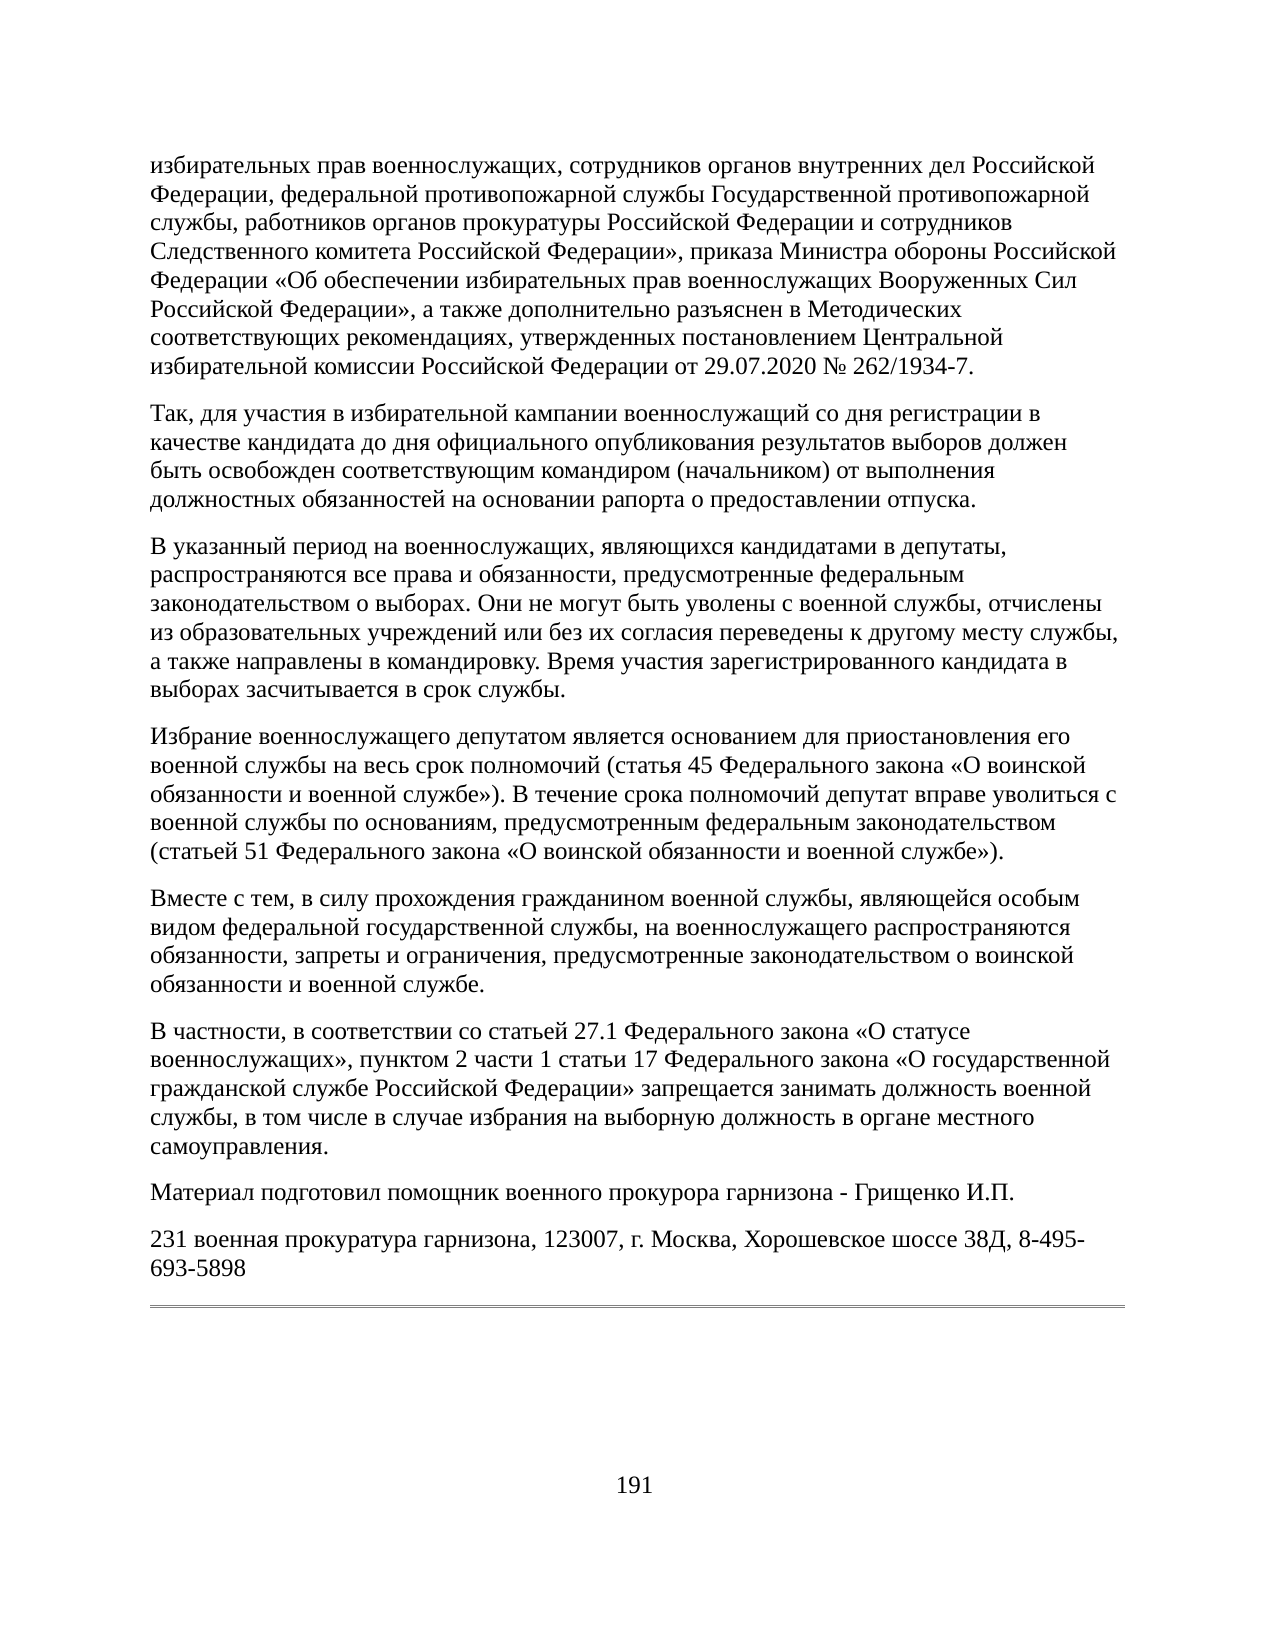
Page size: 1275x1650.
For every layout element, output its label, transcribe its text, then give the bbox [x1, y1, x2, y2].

text В частности, в соответствии со статьей 27.1 Федерального закона «О статусе военнослужащих», пунктом 2 части 1 статьи 17 Федерального закона «О государственной гражданской службе Российской Федерации» запрещается занимать должность военной службы, в том числе в случае избрания на выборную должность в органе местного самоуправления. [150, 1016, 1125, 1159]
text избирательных прав военнослужащих, сотрудников органов внутренних дел Российской Федерации, федеральной противопожарной службы Государственной противопожарной службы, работников органов прокуратуры Российской Федерации и сотрудников Следственного комитета Российской Федерации», приказа Министра обороны Российской Федерации «Об обеспечении избирательных прав военнослужащих Вооруженных Сил Российской Федерации», а также дополнительно разъяснен в Методических соответствующих рекомендациях, утвержденных постановлением Центральной избирательной комиссии Российской Федерации от 29.07.2020 № 262/1934-7. [150, 150, 1125, 380]
text В указанный период на военнослужащих, являющихся кандидатами в депутаты, распространяются все права и обязанности, предусмотренные федеральным законодательством о выборах. Они не могут быть уволены с военной службы, отчислены из образовательных учреждений или без их согласия переведены к другому месту службы, а также направлены в командировку. Время участия зарегистрированного кандидата в выборах засчитывается в срок службы. [150, 531, 1125, 703]
text Материал подготовил помощник военного прокурора гарнизона - Грищенко И.П. [150, 1177, 1125, 1206]
text Вместе с тем, в силу прохождения гражданином военной службы, являющейся особым видом федеральной государственной службы, на военнослужащего распространяются обязанности, запреты и ограничения, предусмотренные законодательством о воинской обязанности и военной службе. [150, 883, 1125, 998]
text Так, для участия в избирательной кампании военнослужащий со дня регистрации в качестве кандидата до дня официального опубликования результатов выборов должен быть освобожден соответствующим командиром (начальником) от выполнения должностных обязанностей на основании рапорта о предоставлении отпуска. [150, 398, 1125, 513]
text 231 военная прокуратура гарнизона, 123007, г. Москва, Хорошевское шоссе 38Д, 8-495-693-5898 [150, 1224, 1125, 1282]
text Избрание военнослужащего депутатом является основанием для приостановления его военной службы на весь срок полномочий (статья 45 Федерального закона «О воинской обязанности и военной службе»). В течение срока полномочий депутат вправе уволиться с военной службы по основаниям, предусмотренным федеральным законодательством (статьей 51 Федерального закона «О воинской обязанности и военной службе»). [150, 721, 1125, 865]
